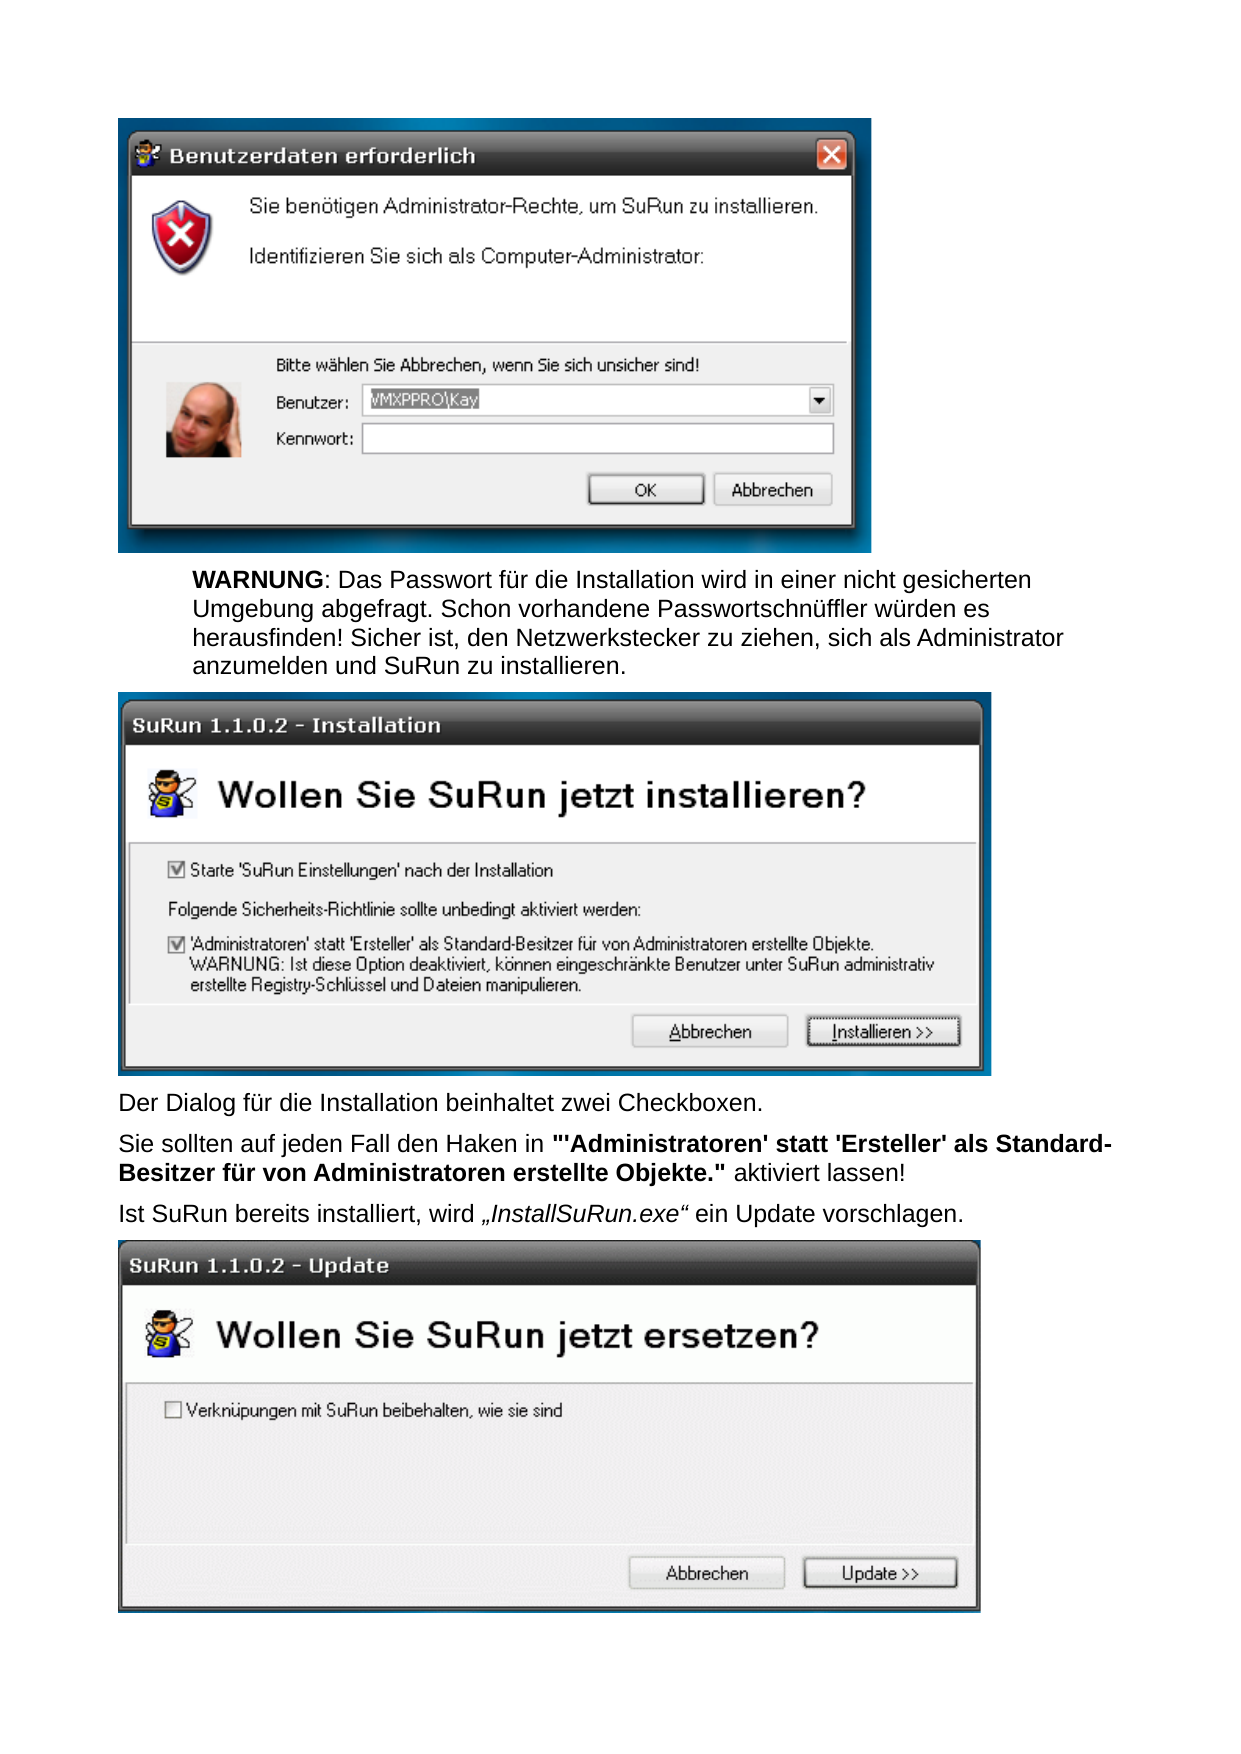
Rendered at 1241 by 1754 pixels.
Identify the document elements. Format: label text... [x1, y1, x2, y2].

picture [331, 118, 337, 128]
text Ist SuRun bereits installiert, wird „InstallSuRun.exe“ ein Update vorschlagen. [118, 1199, 1122, 1228]
picture [118, 118, 872, 553]
text Der Dialog für die Installation beinhaltet zwei Checkboxen. [118, 1088, 1122, 1117]
picture [165, 535, 186, 539]
picture [118, 692, 992, 1076]
text Sie sollten auf jeden Fall den Haken in "'Administratoren' statt 'Ersteller' als Standard-Besitzer für von Administratoren erstellte Objekte." aktiviert lassen! [118, 1129, 1122, 1187]
picture [118, 1240, 981, 1613]
picture [193, 535, 202, 541]
text WARNUNG: Das Passwort für die Installation wird in einer nicht gesicherten Umgebung abgefragt. Schon vorhandene Passwortschnüffler würden es herausfinden! Sicher ist, den Netzwerkstecker zu ziehen, sich als Administrator anzumelden und SuRun zu installieren. [192, 565, 1122, 680]
